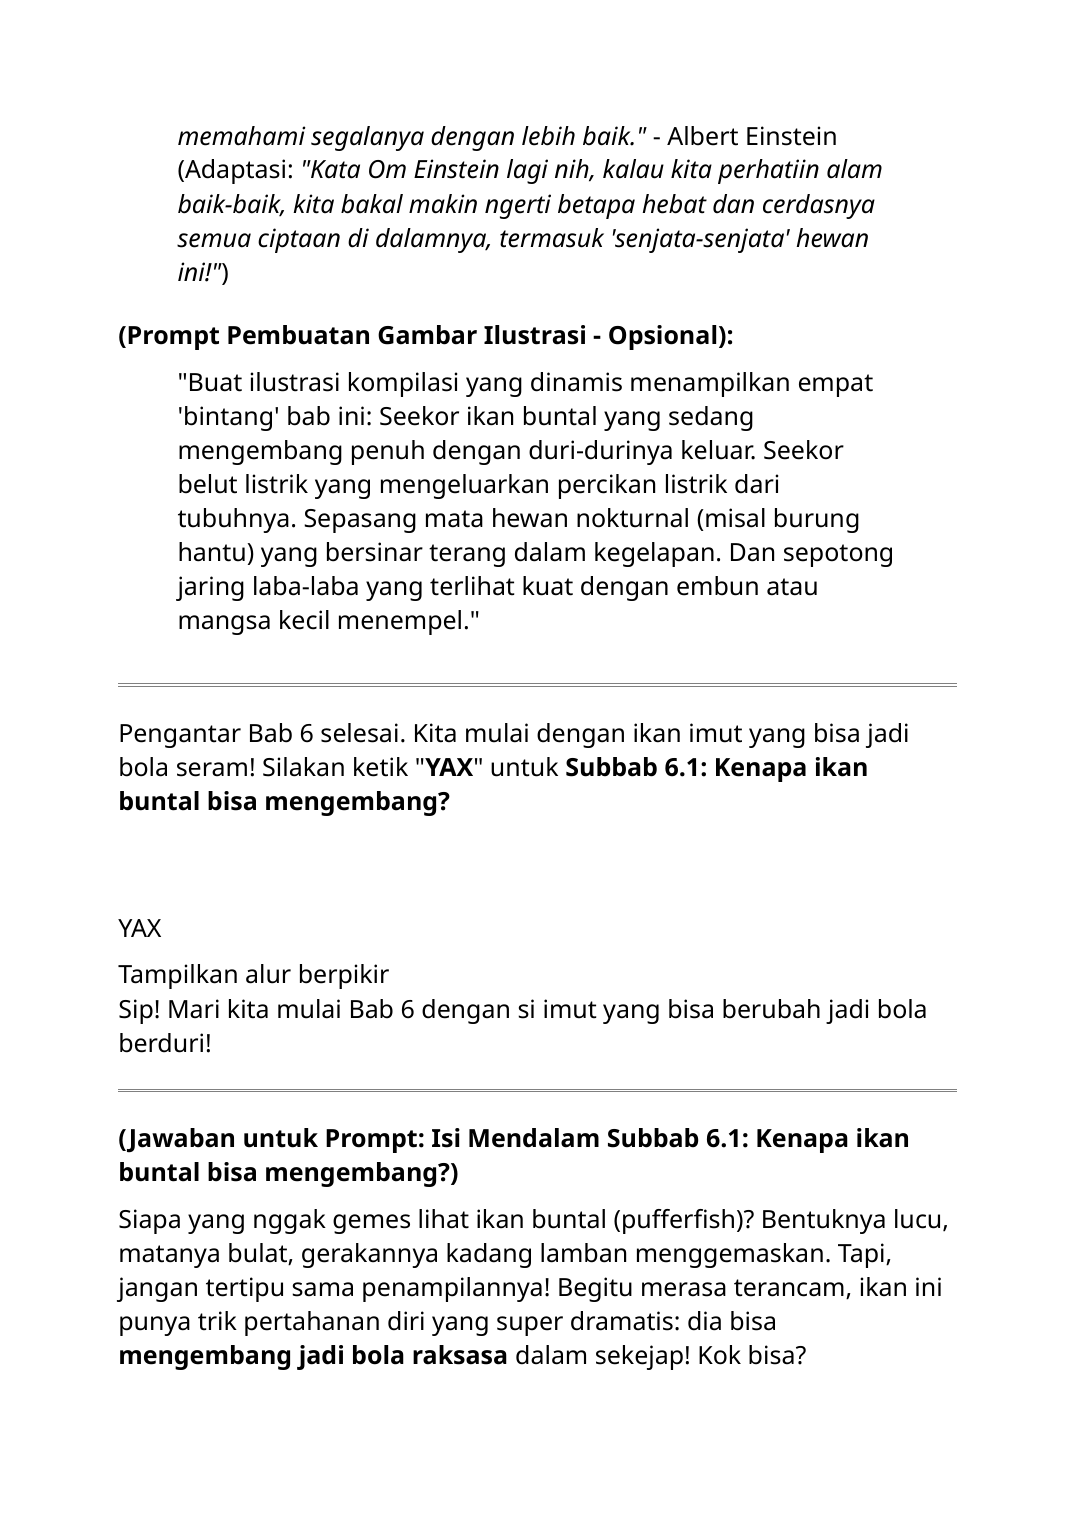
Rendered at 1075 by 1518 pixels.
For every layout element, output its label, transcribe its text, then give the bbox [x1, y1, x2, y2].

text Tampilkan alur berpikir [118, 957, 957, 991]
text Sip! Mari kita mulai Bab 6 dengan si imut yang bisa berubah jadi bola berduri! [118, 991, 957, 1059]
text Siapa yang nggak gemes lihat ikan buntal (pufferfish)? Bentuknya lucu, matanya bulat, gerakannya kadang lamban menggemaskan. Tapi, jangan tertipu sama penampilannya! Begitu merasa terancam, ikan ini punya trik pertahanan diri yang super dramatis: dia bisa mengembang jadi bola raksasa dalam sekejap! Kok bisa? [118, 1201, 957, 1372]
text "Buat ilustrasi kompilasi yang dinamis menampilkan empat 'bintang' bab ini: Seekor ikan buntal yang sedang mengembang penuh dengan duri-durinya keluar. Seekor belut listrik yang mengeluarkan percikan listrik dari tubuhnya. Sepasang mata hewan nokturnal (misal burung hantu) yang bersinar terang dalam kegelapan. Dan sepotong jaring laba-laba yang terlihat kuat dengan embun atau mangsa kecil menempel." [177, 364, 898, 637]
text memahami segalanya dengan lebih baik." - Albert Einstein (Adaptasi: "Kata Om Einstein lagi nih, kalau kita perhatiin alam baik-baik, kita bakal makin ngerti betapa hebat dan cerdasnya semua ciptaan di dalamnya, termasuk 'senjata-senjata' hewan ini!") [177, 118, 898, 288]
text YAX [118, 911, 957, 945]
text (Jawaban untuk Prompt: Isi Mendalam Subbab 6.1: Kenapa ikan buntal bisa mengembang?) [118, 1121, 957, 1189]
text (Prompt Pembuatan Gambar Ilustrasi - Opsional): [118, 318, 957, 352]
text Pengantar Bab 6 selesai. Kita mulai dengan ikan imut yang bisa jadi bola seram! Silakan ketik "YAX" untuk Subbab 6.1: Kenapa ikan buntal bisa mengembang? [118, 715, 957, 817]
